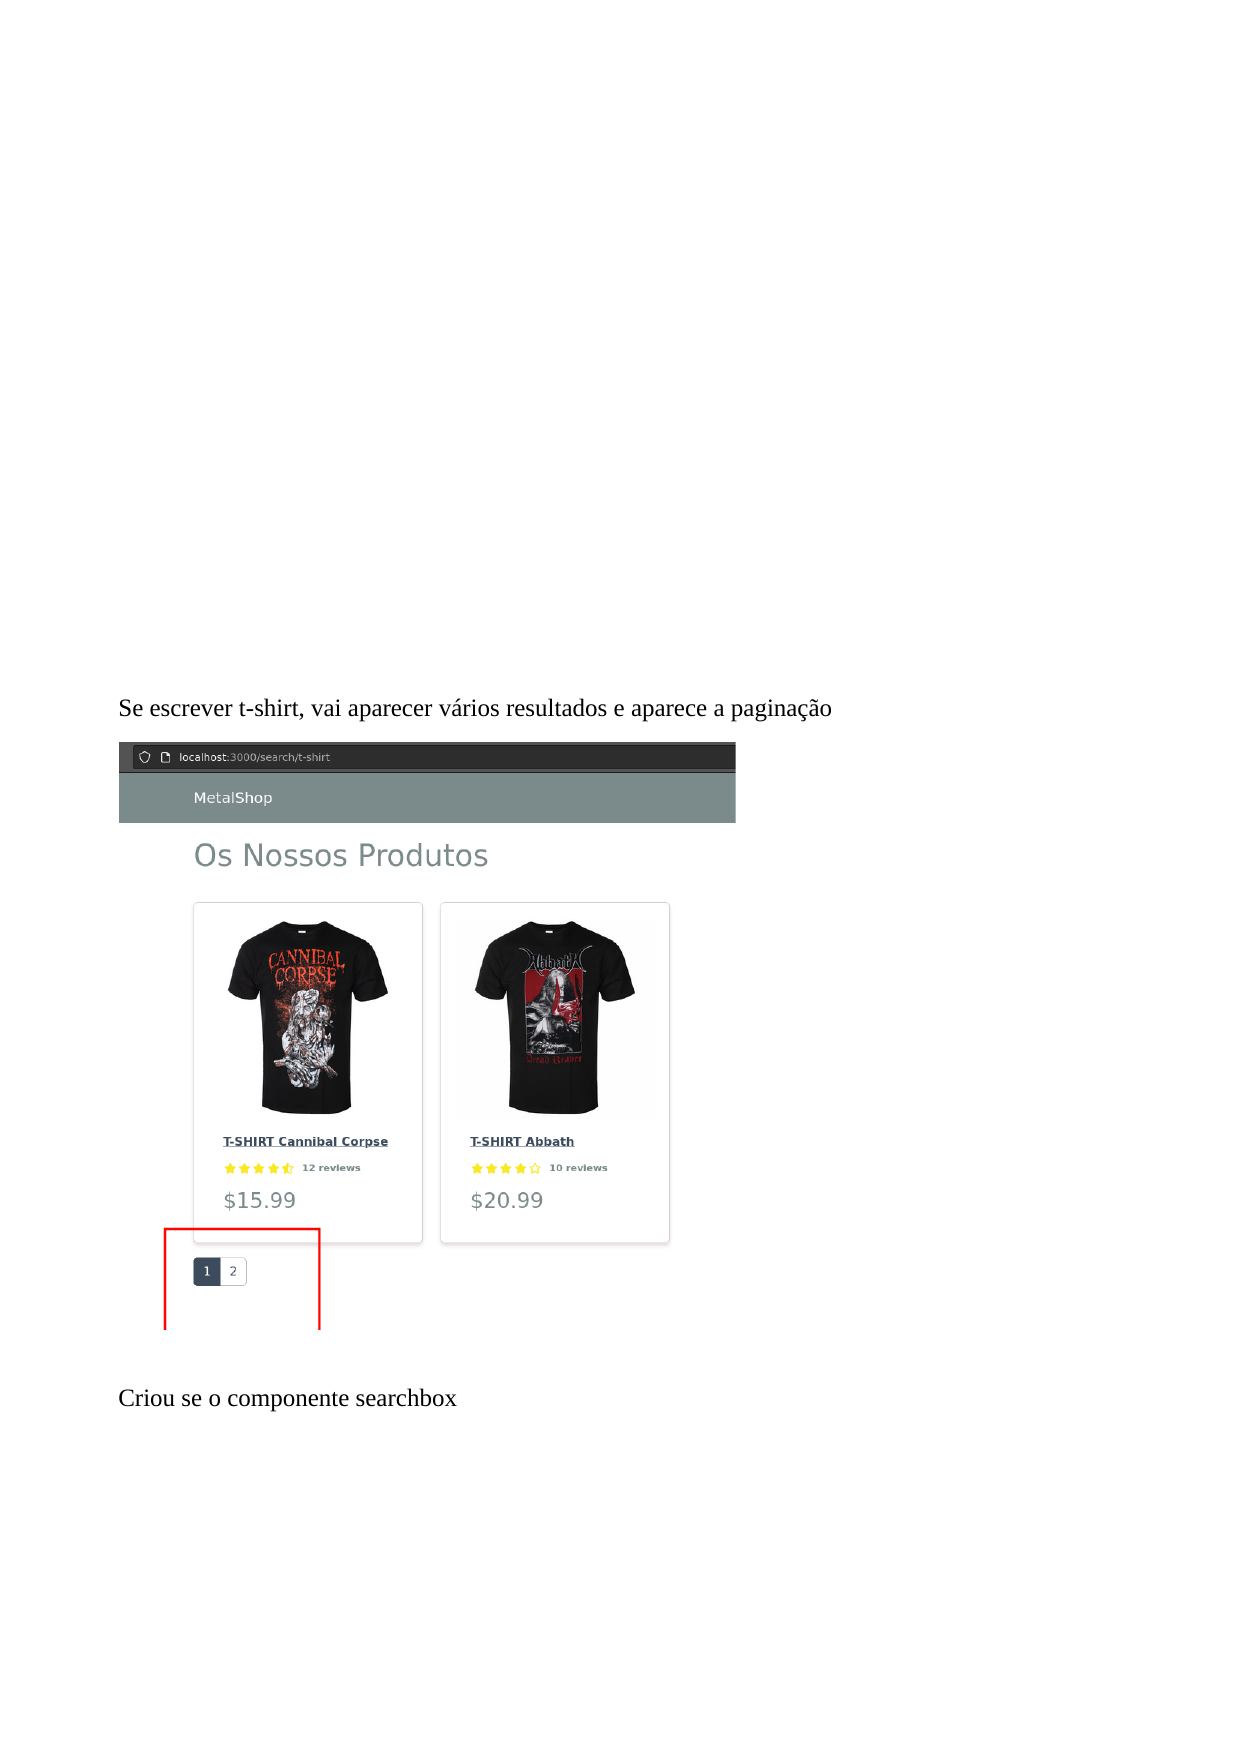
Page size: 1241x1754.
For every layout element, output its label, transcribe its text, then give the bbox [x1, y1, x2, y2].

text Se escrever t-shirt, vai aparecer vários resultados e aparece a paginação [118, 693, 1122, 722]
text Criou se o componente searchbox [118, 1383, 1122, 1412]
picture [119, 742, 736, 1330]
